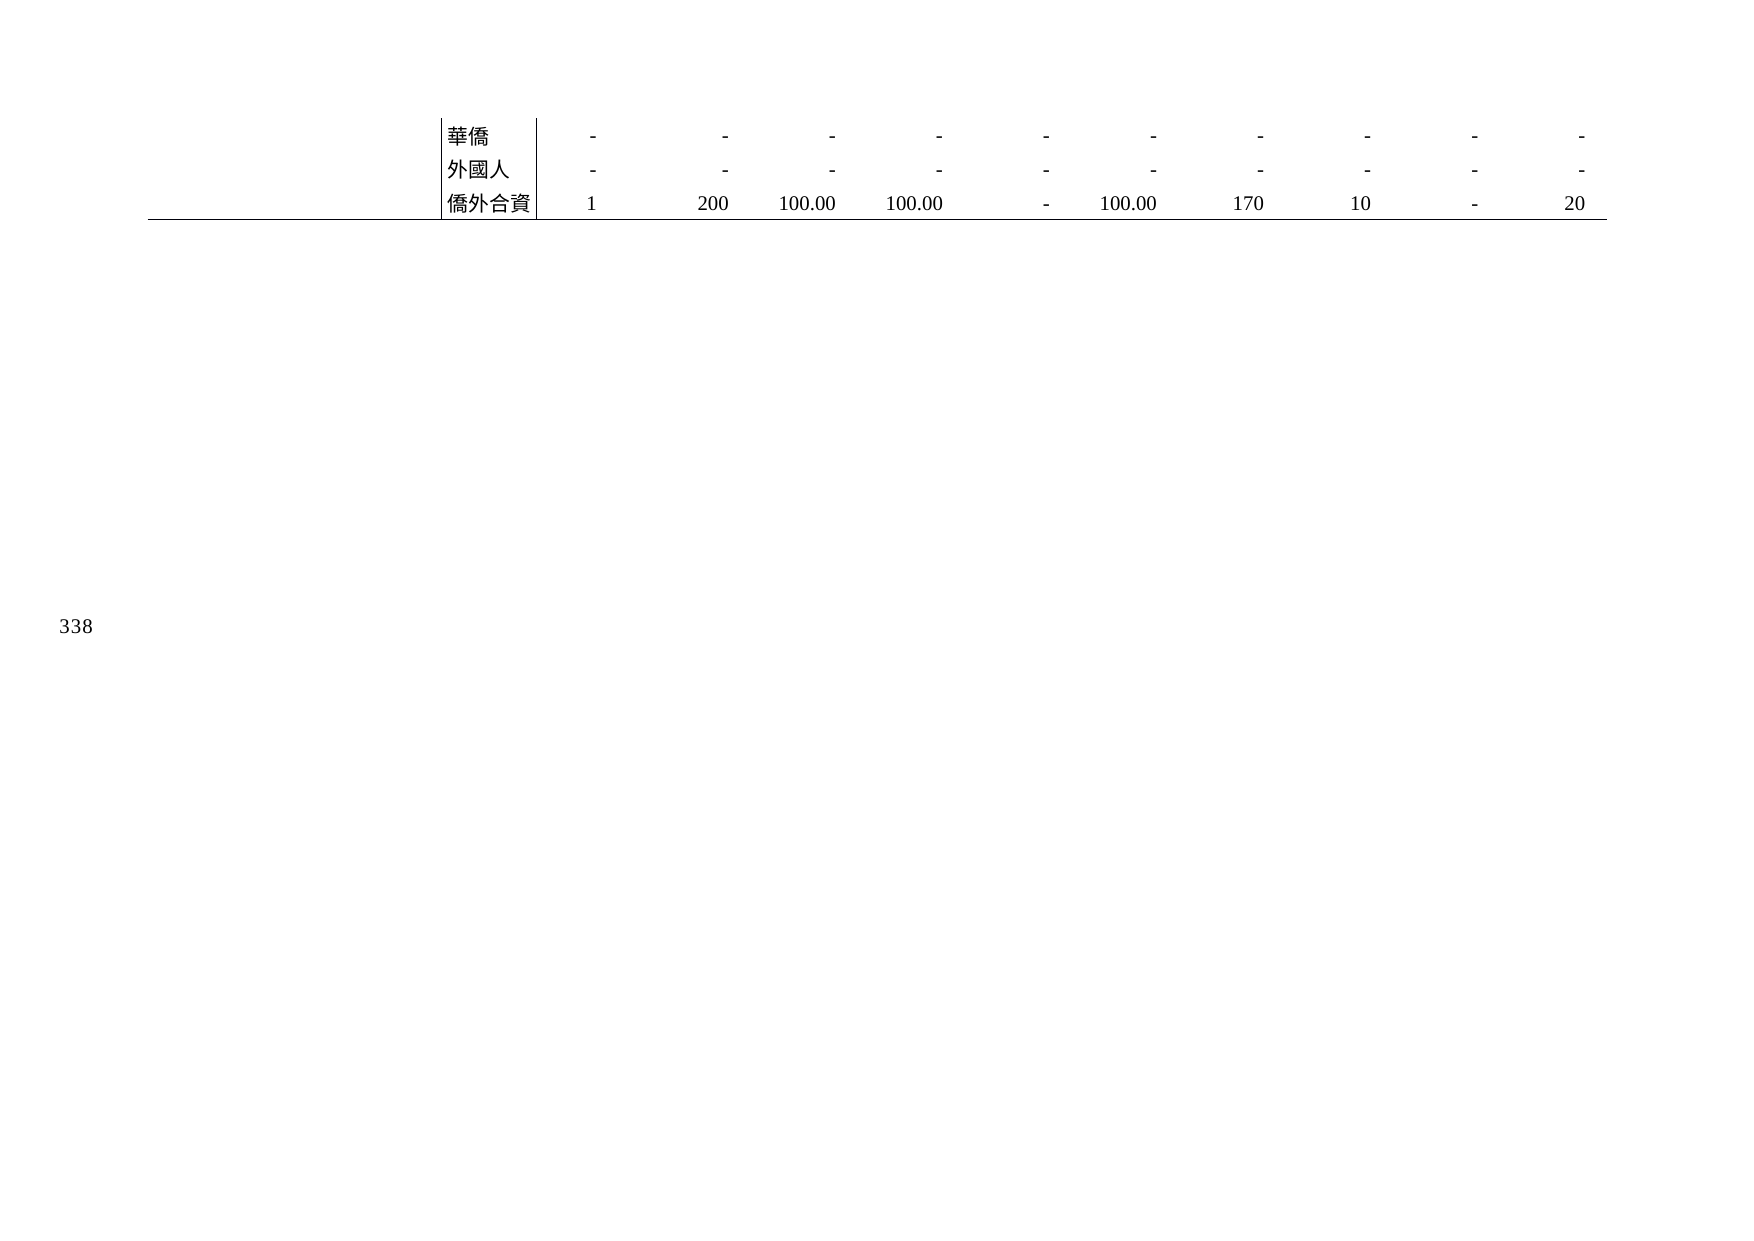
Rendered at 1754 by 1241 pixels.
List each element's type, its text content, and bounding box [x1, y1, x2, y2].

table_cell - [750, 118, 857, 152]
table_cell - [1071, 118, 1178, 152]
table_cell - [643, 118, 750, 152]
table_cell 外國人 [442, 152, 536, 186]
table_cell - [857, 118, 964, 152]
table_cell - [1393, 118, 1499, 152]
table_cell - [1393, 152, 1499, 186]
table_cell - [964, 152, 1071, 186]
table_cell - [1285, 152, 1392, 186]
table_cell [148, 118, 441, 152]
table_cell - [1500, 118, 1607, 152]
table_cell - [1500, 152, 1607, 186]
table_cell 100.00 [750, 186, 857, 219]
table_cell - [857, 152, 964, 186]
table_cell 170 [1178, 186, 1285, 219]
table_cell - [537, 118, 643, 152]
table_cell - [1178, 152, 1285, 186]
table_cell 1 [537, 186, 643, 219]
table_cell 20 [1500, 186, 1607, 219]
table_cell [148, 186, 441, 219]
table_cell 華僑 [442, 118, 536, 152]
table_cell [148, 152, 441, 186]
table_cell - [1071, 152, 1178, 186]
table_cell - [643, 152, 750, 186]
table_cell 僑外合資 [442, 186, 536, 219]
table_cell 100.00 [1071, 186, 1178, 219]
table_cell - [1285, 118, 1392, 152]
table_cell - [964, 186, 1071, 219]
table_cell 200 [643, 186, 750, 219]
table_cell - [1393, 186, 1499, 219]
table_cell - [537, 152, 643, 186]
table_cell 100.00 [857, 186, 964, 219]
table_cell - [750, 152, 857, 186]
table_cell - [1178, 118, 1285, 152]
table_cell 10 [1285, 186, 1392, 219]
table_cell - [964, 118, 1071, 152]
